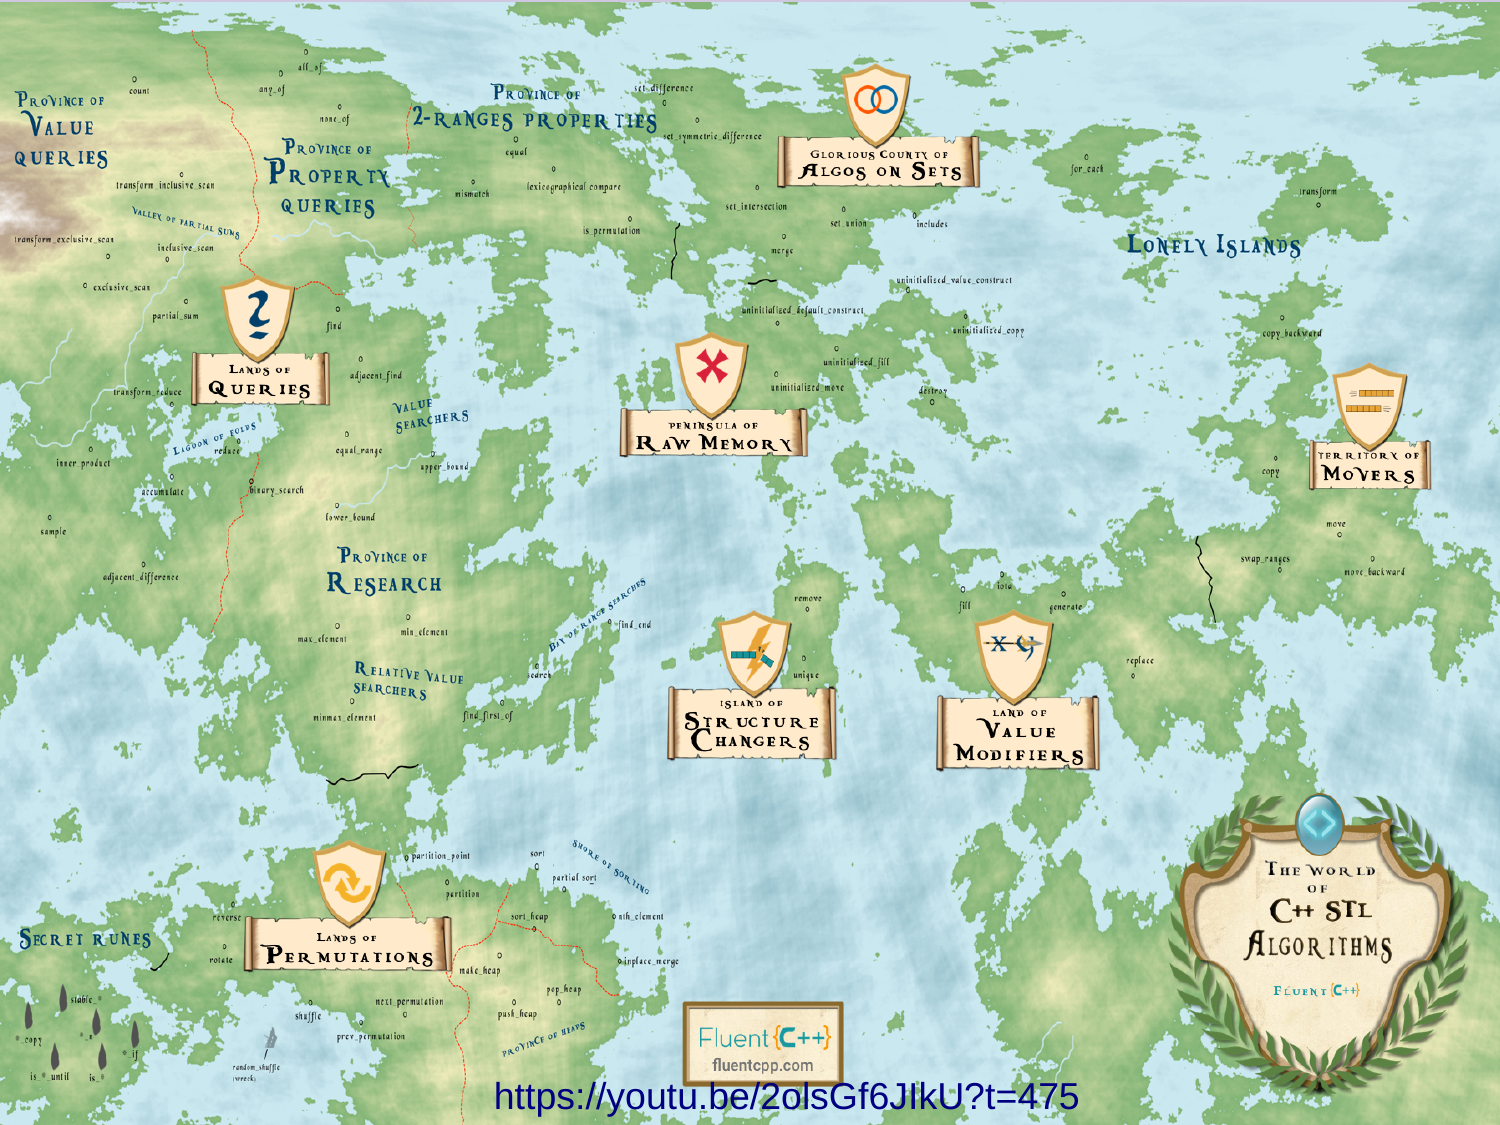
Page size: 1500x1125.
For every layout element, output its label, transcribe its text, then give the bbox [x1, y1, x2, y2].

text_box https://youtu.be/2olsGf6JIkU?t=475 [479, 1068, 1096, 1125]
picture [0, 2, 1500, 1125]
